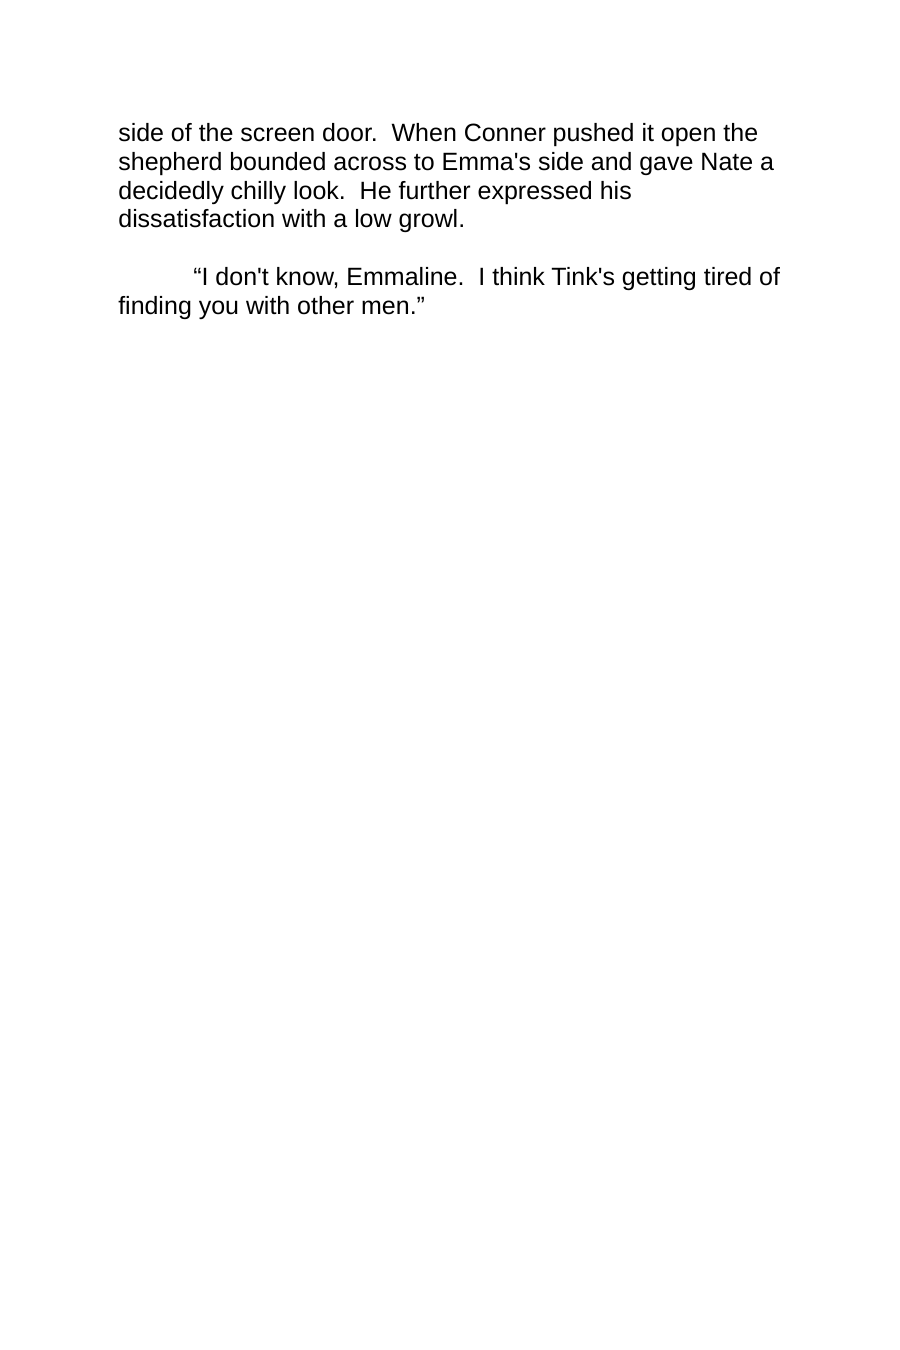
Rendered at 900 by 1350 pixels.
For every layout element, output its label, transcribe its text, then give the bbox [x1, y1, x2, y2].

text side of the screen door. When Conner pushed it open the shepherd bounded across to Emma's side and gave Nate a decidedly chilly look. He further expressed his dissatisfaction with a low growl. [118, 118, 782, 233]
text “I don't know, Emmaline. I think Tink's getting tired of finding you with other men.” [118, 262, 782, 319]
